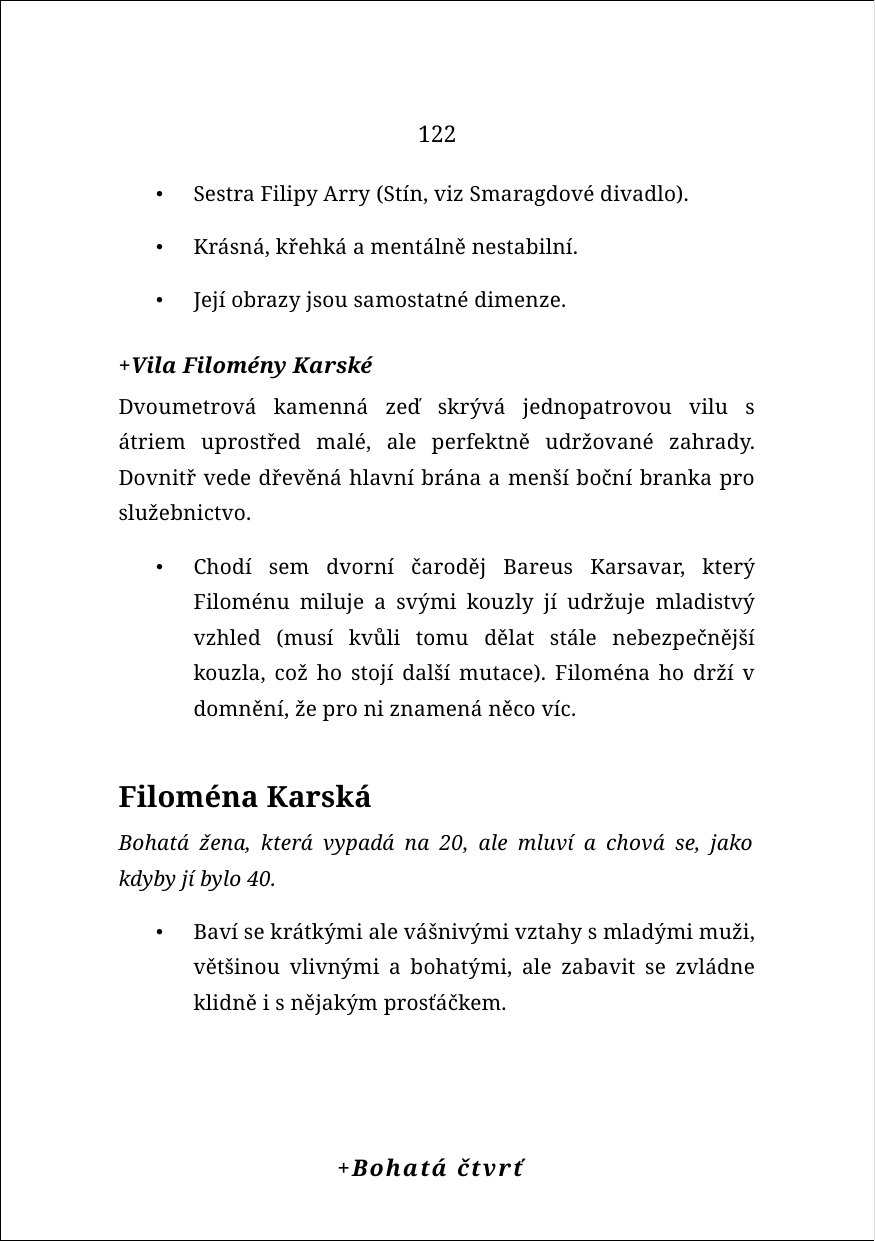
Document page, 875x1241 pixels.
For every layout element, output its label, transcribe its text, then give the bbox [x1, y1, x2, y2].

list Krásná, křehká a mentálně nestabilní. [156, 232, 756, 261]
subtitle Filoména Karská [118, 777, 756, 816]
text Bohatá žena, která vypadá na 20, ale mluví a chová se, jako kdyby jí bylo 40. [118, 828, 756, 892]
text Dvoumetrová kamenná zeď skrývá jednopatrovou vilu s átriem uprostřed malé, ale perfektně udržované zahrady. Dovnitř vede dřevěná hlavní brána a menší boční branka pro služebnictvo. [118, 392, 756, 527]
list Baví se krátkými ale vášnivými vztahy s mladými muži, většinou vlivnými a bohatými, ale zabavit se zvládne klidně i s nějakým prosťáčkem. [156, 917, 756, 1016]
list Její obrazy jsou samostatné dimenze. [156, 285, 756, 314]
subtitle +Vila Filomény Karské [118, 350, 756, 380]
list Sestra Filipy Arry (Stín, viz Smaragdové divadlo). [156, 179, 756, 207]
list Chodí sem dvorní čaroděj Bareus Karsavar, který Filoménu miluje a svými kouzly jí udržuje mladistvý vzhled (musí kvůli tomu dělat stále nebezpečnější kouzla, což ho stojí další mutace). Filoména ho drží v domnění, že pro ni znamená něco víc. [156, 552, 756, 722]
